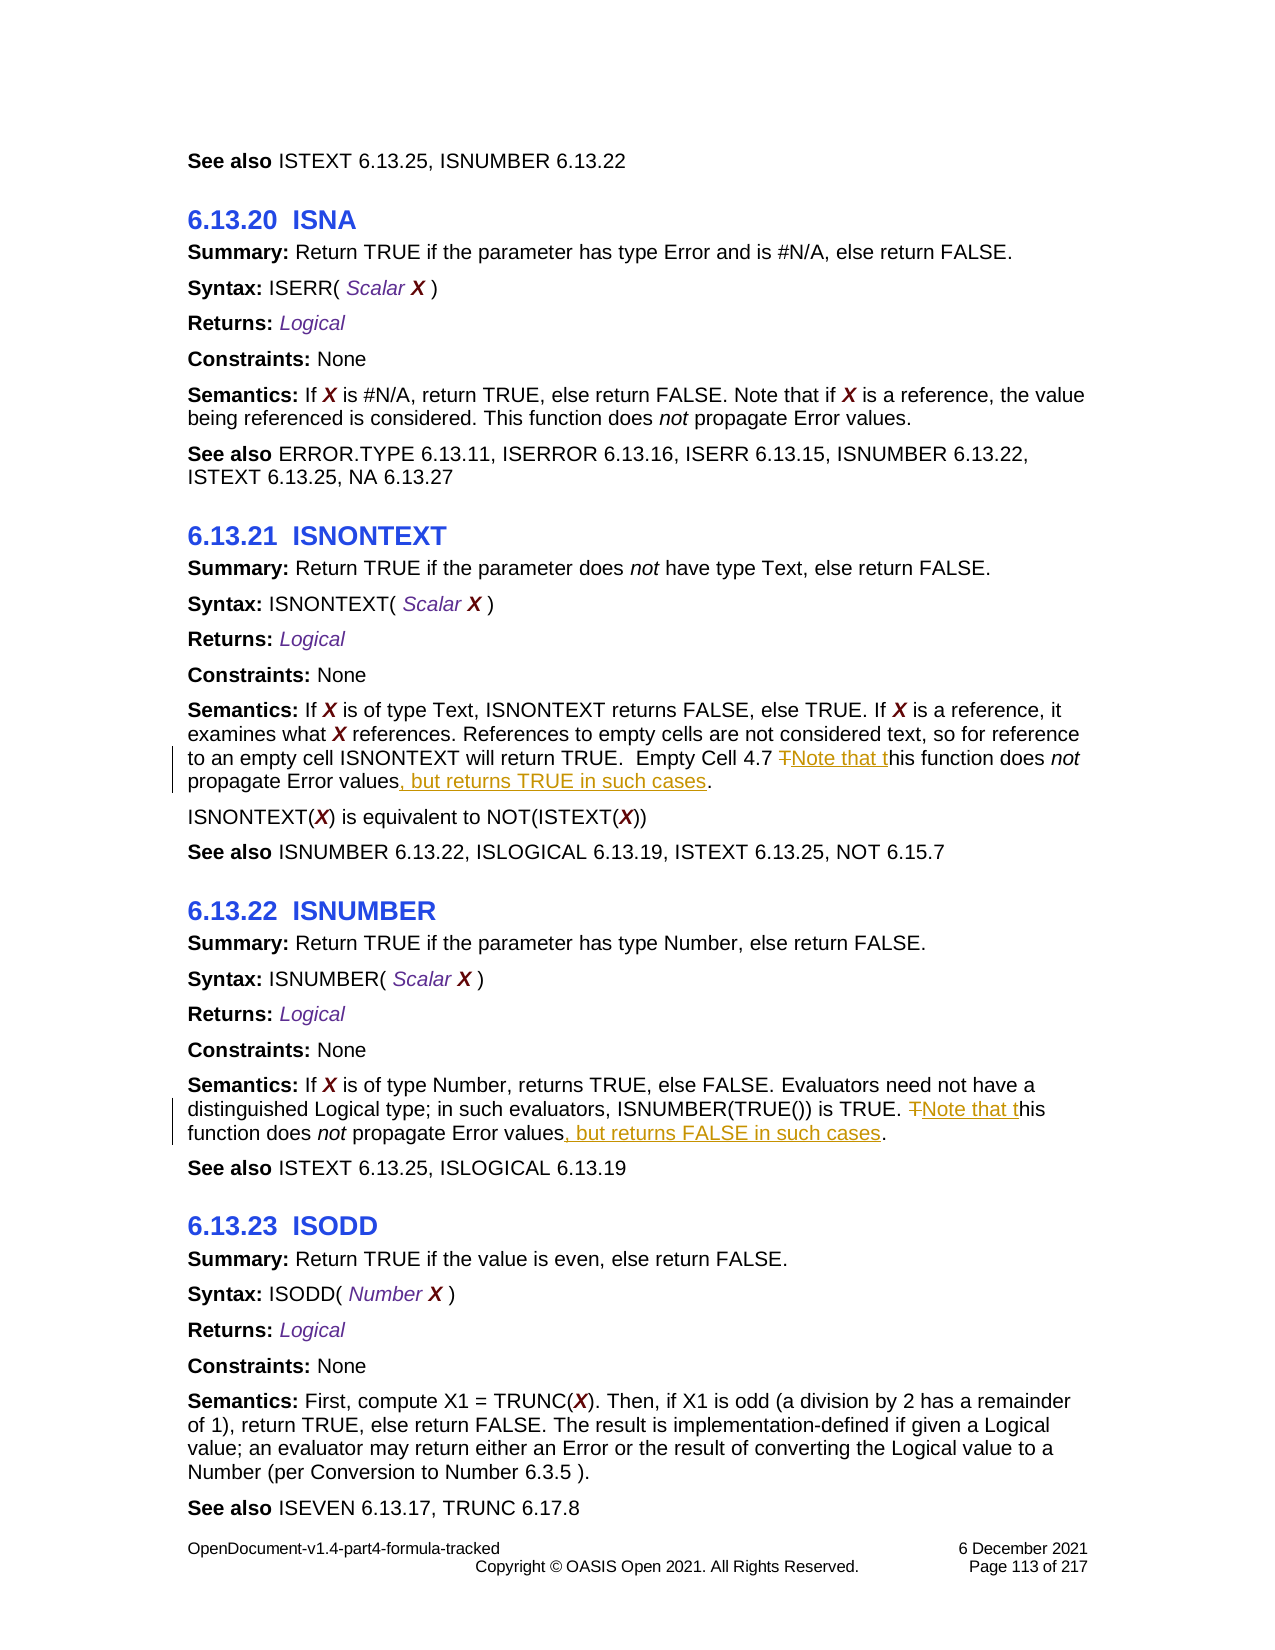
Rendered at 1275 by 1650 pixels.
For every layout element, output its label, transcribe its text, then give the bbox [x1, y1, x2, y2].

text Returns: Logical [187, 312, 1088, 335]
subtitle ISNUMBER [187, 895, 1088, 925]
text See also ISTEXT 6.13.25, ISNUMBER 6.13.22 [187, 150, 1088, 173]
subtitle ISNA [187, 204, 1088, 234]
text Summary: Return TRUE if the parameter has type Number, else return FALSE. [187, 931, 1088, 955]
text Returns: Logical [187, 1003, 1088, 1026]
text Constraints: None [187, 663, 1088, 687]
text Semantics: If X is #N/A, return TRUE, else return FALSE. Note that if X is a reference, the value being referenced is considered. This function does not propagate Error values. [187, 383, 1088, 430]
text Syntax: ISERR( Scalar X ) [187, 276, 1088, 300]
text See also ISTEXT 6.13.25, ISLOGICAL 6.13.19 [187, 1157, 1088, 1180]
text Syntax: ISNUMBER( Scalar X ) [187, 967, 1088, 991]
subtitle ISNONTEXT [187, 520, 1088, 550]
text Summary: Return TRUE if the parameter does not have type Text, else return FALSE. [187, 556, 1088, 580]
text Returns: Logical [187, 628, 1088, 651]
text Semantics: First, compute X1 = TRUNC(X). Then, if X1 is odd (a division by 2 has a remainder of 1), return TRUE, else return FALSE. The result is implementation-defined if given a Logical value; an evaluator may return either an Error or the result of converting the Logical value to a Number (per Conversion to Number 6.3.5 ). [187, 1390, 1088, 1484]
text Returns: Logical [187, 1318, 1088, 1342]
text Semantics: If X is of type Text, ISNONTEXT returns FALSE, else TRUE. If X is a reference, it examines what X references. References to empty cells are not considered text, so for reference to an empty cell ISNONTEXT will return TRUE. Empty Cell 4.7 Note that this function does not propagate Error values, but returns TRUE in such cases. [187, 699, 1088, 793]
text Constraints: None [187, 1038, 1088, 1062]
text Summary: Return TRUE if the value is even, else return FALSE. [187, 1247, 1088, 1271]
text Constraints: None [187, 1354, 1088, 1378]
text Syntax: ISNONTEXT( Scalar X ) [187, 592, 1088, 616]
text ISNONTEXT(X) is equivalent to NOT(ISTEXT(X)) [187, 805, 1088, 829]
text Summary: Return TRUE if the parameter has type Error and is #N/A, else return FALSE. [187, 241, 1088, 264]
text Constraints: None [187, 347, 1088, 371]
text See also ISNUMBER 6.13.22, ISLOGICAL 6.13.19, ISTEXT 6.13.25, NOT 6.15.7 [187, 841, 1088, 864]
text Semantics: If X is of type Number, returns TRUE, else FALSE. Evaluators need not have a distinguished Logical type; in such evaluators, ISNUMBER(TRUE()) is TRUE. Note that this function does not propagate Error values, but returns FALSE in such cases. [187, 1074, 1088, 1144]
text Syntax: ISODD( Number X ) [187, 1283, 1088, 1306]
text See also ERROR.TYPE 6.13.11, ISERROR 6.13.16, ISERR 6.13.15, ISNUMBER 6.13.22, ISTEXT 6.13.25, NA 6.13.27 [187, 442, 1088, 489]
text See also ISEVEN 6.13.17, TRUNC 6.17.8 [187, 1496, 1088, 1519]
subtitle ISODD [187, 1211, 1088, 1241]
